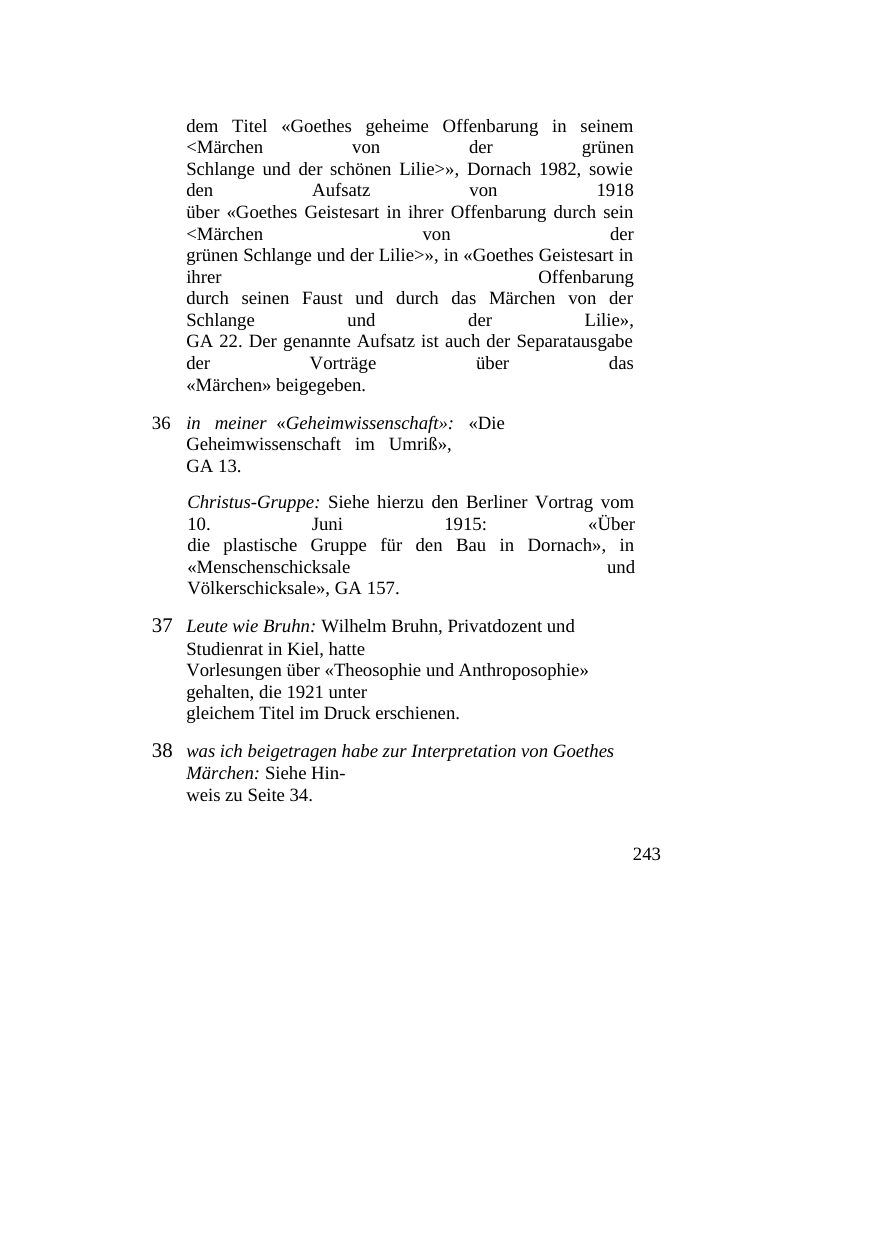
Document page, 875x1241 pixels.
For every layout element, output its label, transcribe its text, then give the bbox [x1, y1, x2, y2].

text 36 in meiner «Geheimwissenschaft»: «Die Geheimwissenschaft im Umriß», GA 13. [152, 412, 635, 476]
text 243 [633, 843, 727, 864]
text Christus-Gruppe: Siehe hierzu den Berliner Vortrag vom 10. Juni 1915: «Über die plastische Gruppe für den Bau in Dornach», in «Menschenschicksale und Völkerschicksale», GA 157. [187, 491, 635, 599]
list Leute wie Bruhn: Wilhelm Bruhn, Privatdozent und Studienrat in Kiel, hatte Vorlesungen über «Theosophie und Anthroposophie» gehalten, die 1921 unter gleichem Titel im Druck erschienen. [152, 613, 635, 724]
list was ich beigetragen habe zur Interpretation von Goethes Märchen: Siehe Hin- weis zu Seite 34. [152, 738, 635, 805]
text dem Titel «Goethes geheime Offenbarung in seinem <Märchen von der grünen Schlange und der schönen Lilie>», Dornach 1982, sowie den Aufsatz von 1918 über «Goethes Geistesart in ihrer Offenbarung durch sein <Märchen von der grünen Schlange und der Lilie>», in «Goethes Geistesart in ihrer Offenbarung durch seinen Faust und durch das Märchen von der Schlange und der Lilie», GA 22. Der genannte Aufsatz ist auch der Separatausgabe der Vorträge über das «Märchen» beigegeben. [151, 115, 634, 395]
